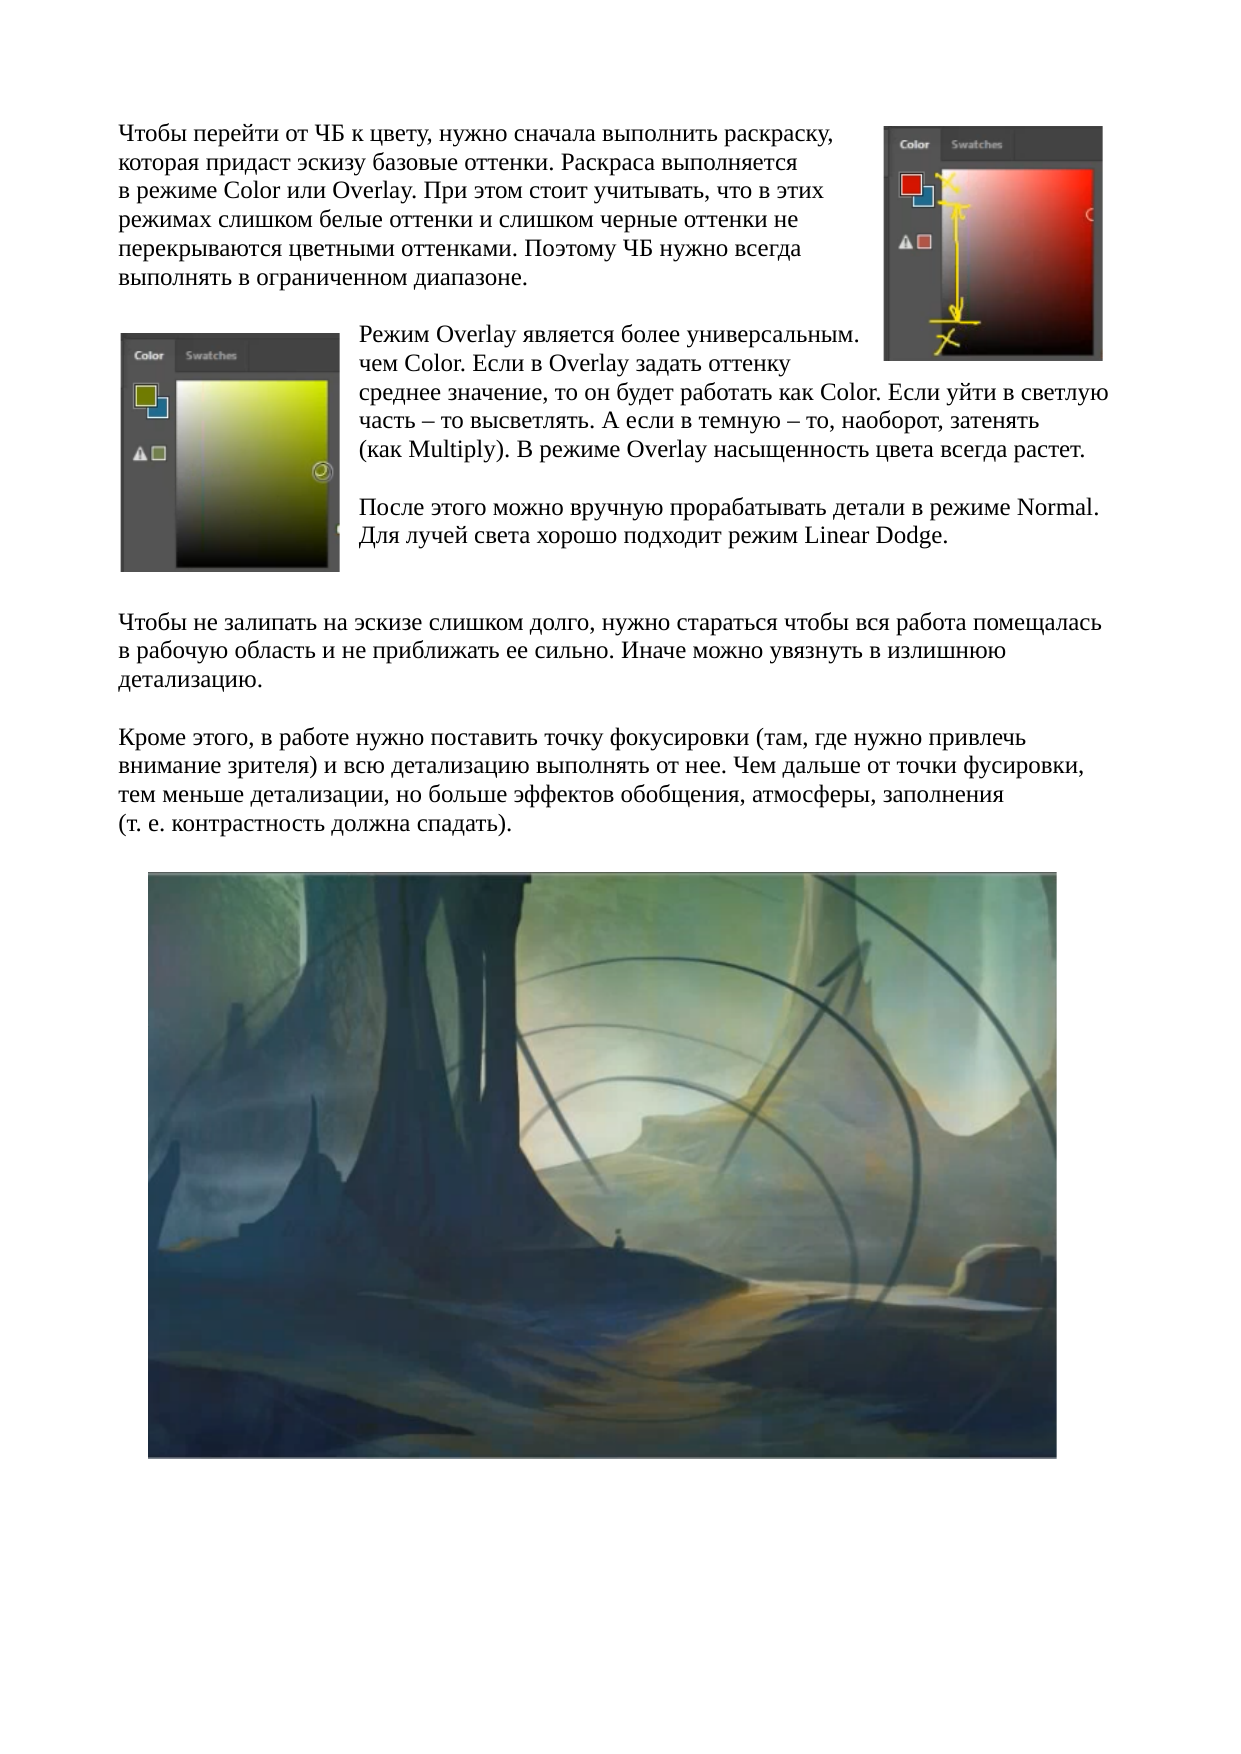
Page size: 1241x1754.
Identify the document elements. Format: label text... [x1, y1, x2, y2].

text среднее значение, то он будет работать как Color. Если уйти в светлую [340, 377, 1122, 406]
text Чтобы не залипать на эскизе слишком долго, нужно стараться чтобы вся работа помещалась [118, 607, 1122, 636]
text перекрываются цветными оттенками. Поэтому ЧБ нужно всегда [118, 233, 883, 262]
text выполнять в ограниченном диапазоне. [118, 262, 883, 291]
text (т. е. контрастность должна спадать). [118, 808, 1122, 837]
text режимах слишком белые оттенки и слишком черные оттенки не [118, 204, 883, 233]
picture [883, 126, 1103, 361]
text Кроме этого, в работе нужно поставить точку фокусировки (там, где нужно привлечь внимание зрителя) и всю детализацию выполнять от нее. Чем дальше от точки фусировки, [118, 722, 1122, 779]
text Режим Overlay является более универсальным. [118, 319, 883, 348]
text которая придаст эскизу базовые оттенки. Раскраса выполняется [118, 147, 883, 176]
text часть – то высветлять. А если в темную – то, наоборот, затенять [340, 406, 1122, 434]
text После этого можно вручную прорабатывать детали в режиме Normal. [340, 492, 1122, 521]
text чем Color. Если в Overlay задать оттенку [340, 348, 1122, 377]
text в режиме Color или Overlay. При этом стоит учитывать, что в этих [118, 176, 883, 204]
text Чтобы перейти от ЧБ к цвету, нужно сначала выполнить раскраску, [118, 118, 1122, 147]
text (как Multiply). В режиме Overlay насыщенность цвета всегда растет. [340, 434, 1122, 463]
picture [148, 872, 1057, 1459]
picture [120, 333, 340, 572]
text тем меньше детализации, но больше эффектов обобщения, атмосферы, заполнения [118, 779, 1122, 808]
text в рабочую область и не приближать ее сильно. Иначе можно увязнуть в излишнюю детализацию. [118, 636, 1122, 693]
text Для лучей света хорошо подходит режим Linear Dodge. [340, 521, 1122, 549]
